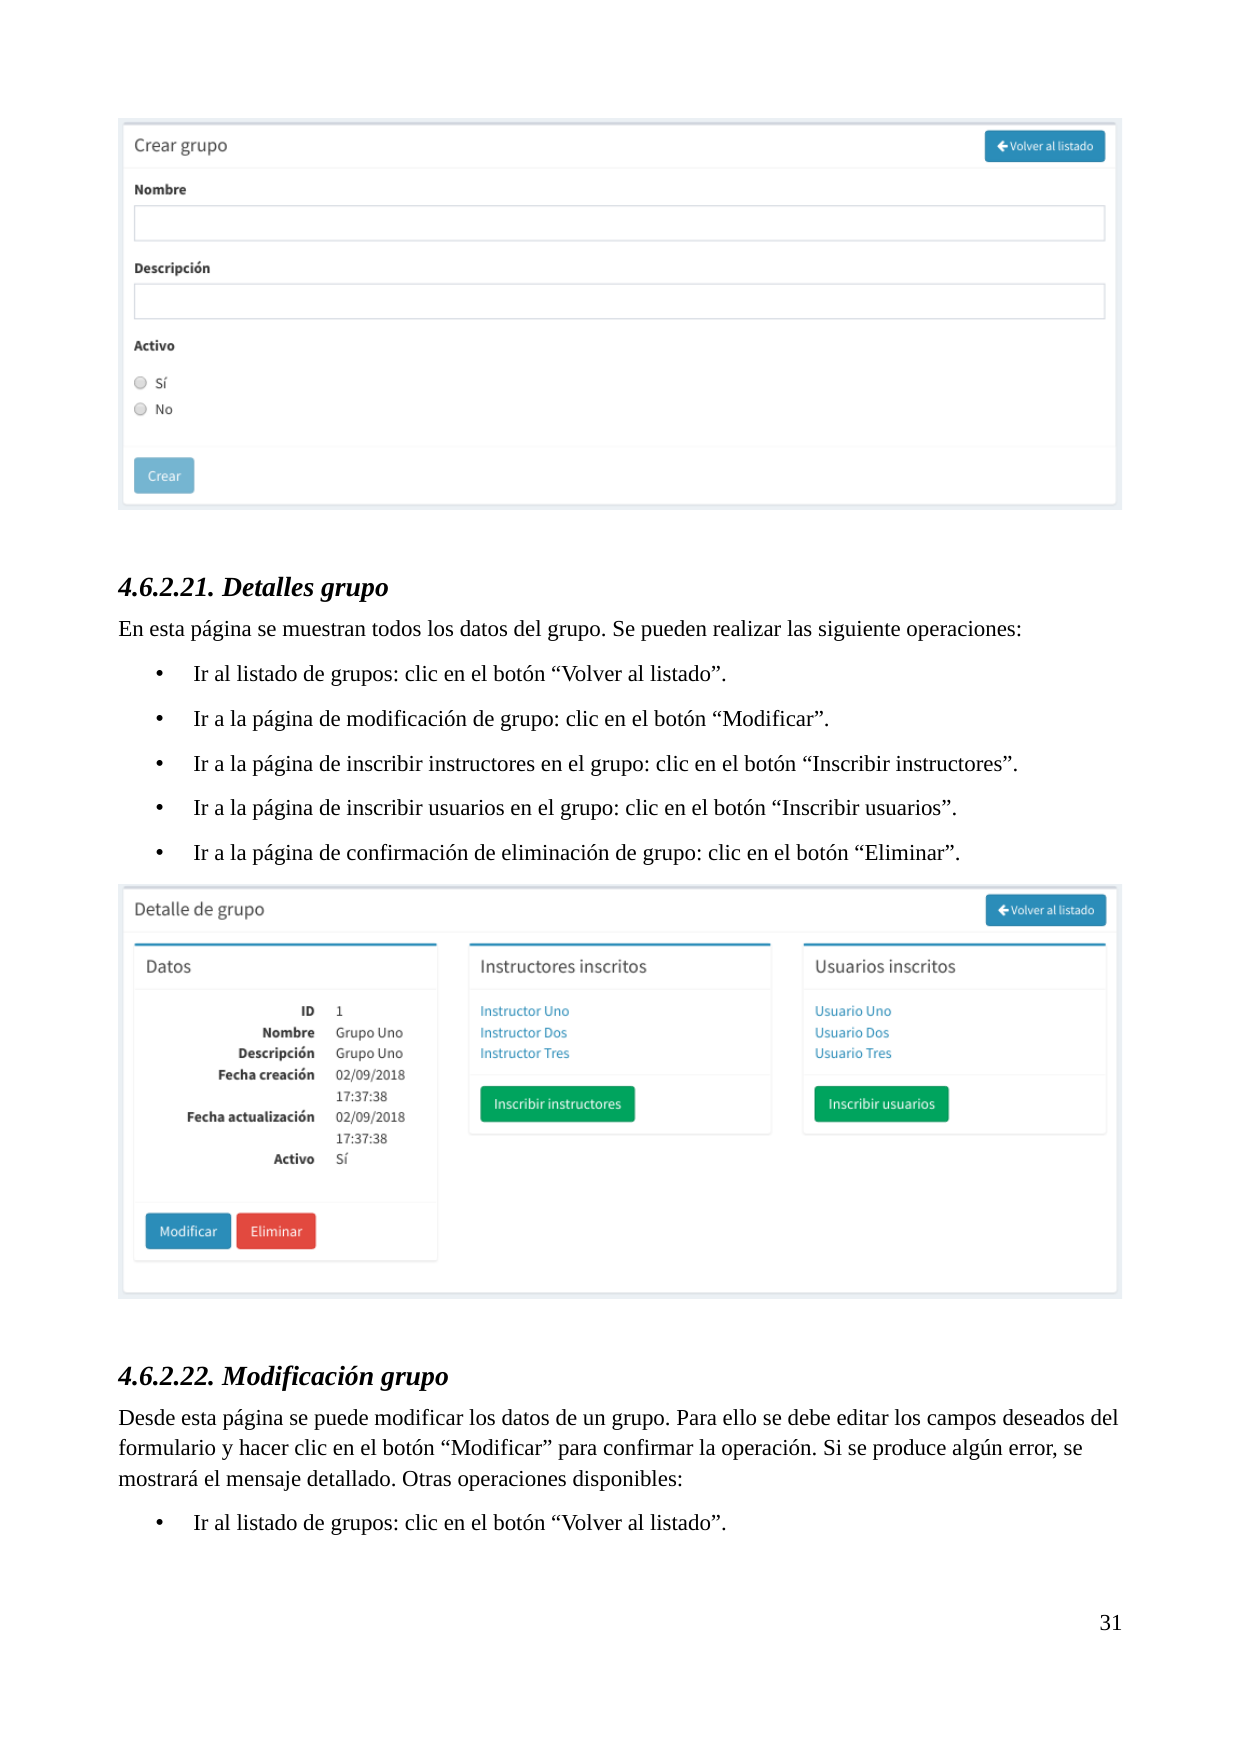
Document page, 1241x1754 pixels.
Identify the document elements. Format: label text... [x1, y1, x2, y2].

text Desde esta página se puede modificar los datos de un grupo. Para ello se debe editar los campos deseados del formulario y hacer clic en el botón “Modificar” para confirmar la operación. Si se produce algún error, se mostrará el mensaje detallado. Otras operaciones disponibles: [118, 1404, 1122, 1491]
list Ir a la página de inscribir usuarios en el grupo: clic en el botón “Inscribir usuarios”. [156, 794, 1122, 821]
list Ir a la página de confirmación de eliminación de grupo: clic en el botón “Eliminar”. [156, 839, 1122, 866]
text En esta página se muestran todos los datos del grupo. Se pueden realizar las siguiente operaciones: [118, 615, 1122, 642]
subtitle 4.6.2.21. Detalles grupo [118, 571, 1122, 603]
subtitle 4.6.2.22. Modificación grupo [118, 1360, 1122, 1392]
list Ir al listado de grupos: clic en el botón “Volver al listado”. [156, 660, 1122, 686]
picture [118, 118, 1123, 510]
list Ir a la página de inscribir instructores en el grupo: clic en el botón “Inscribir instructores”. [156, 750, 1122, 776]
list Ir a la página de modificación de grupo: clic en el botón “Modificar”. [156, 705, 1122, 731]
picture [118, 884, 1123, 1299]
list Ir al listado de grupos: clic en el botón “Volver al listado”. [156, 1509, 1122, 1536]
